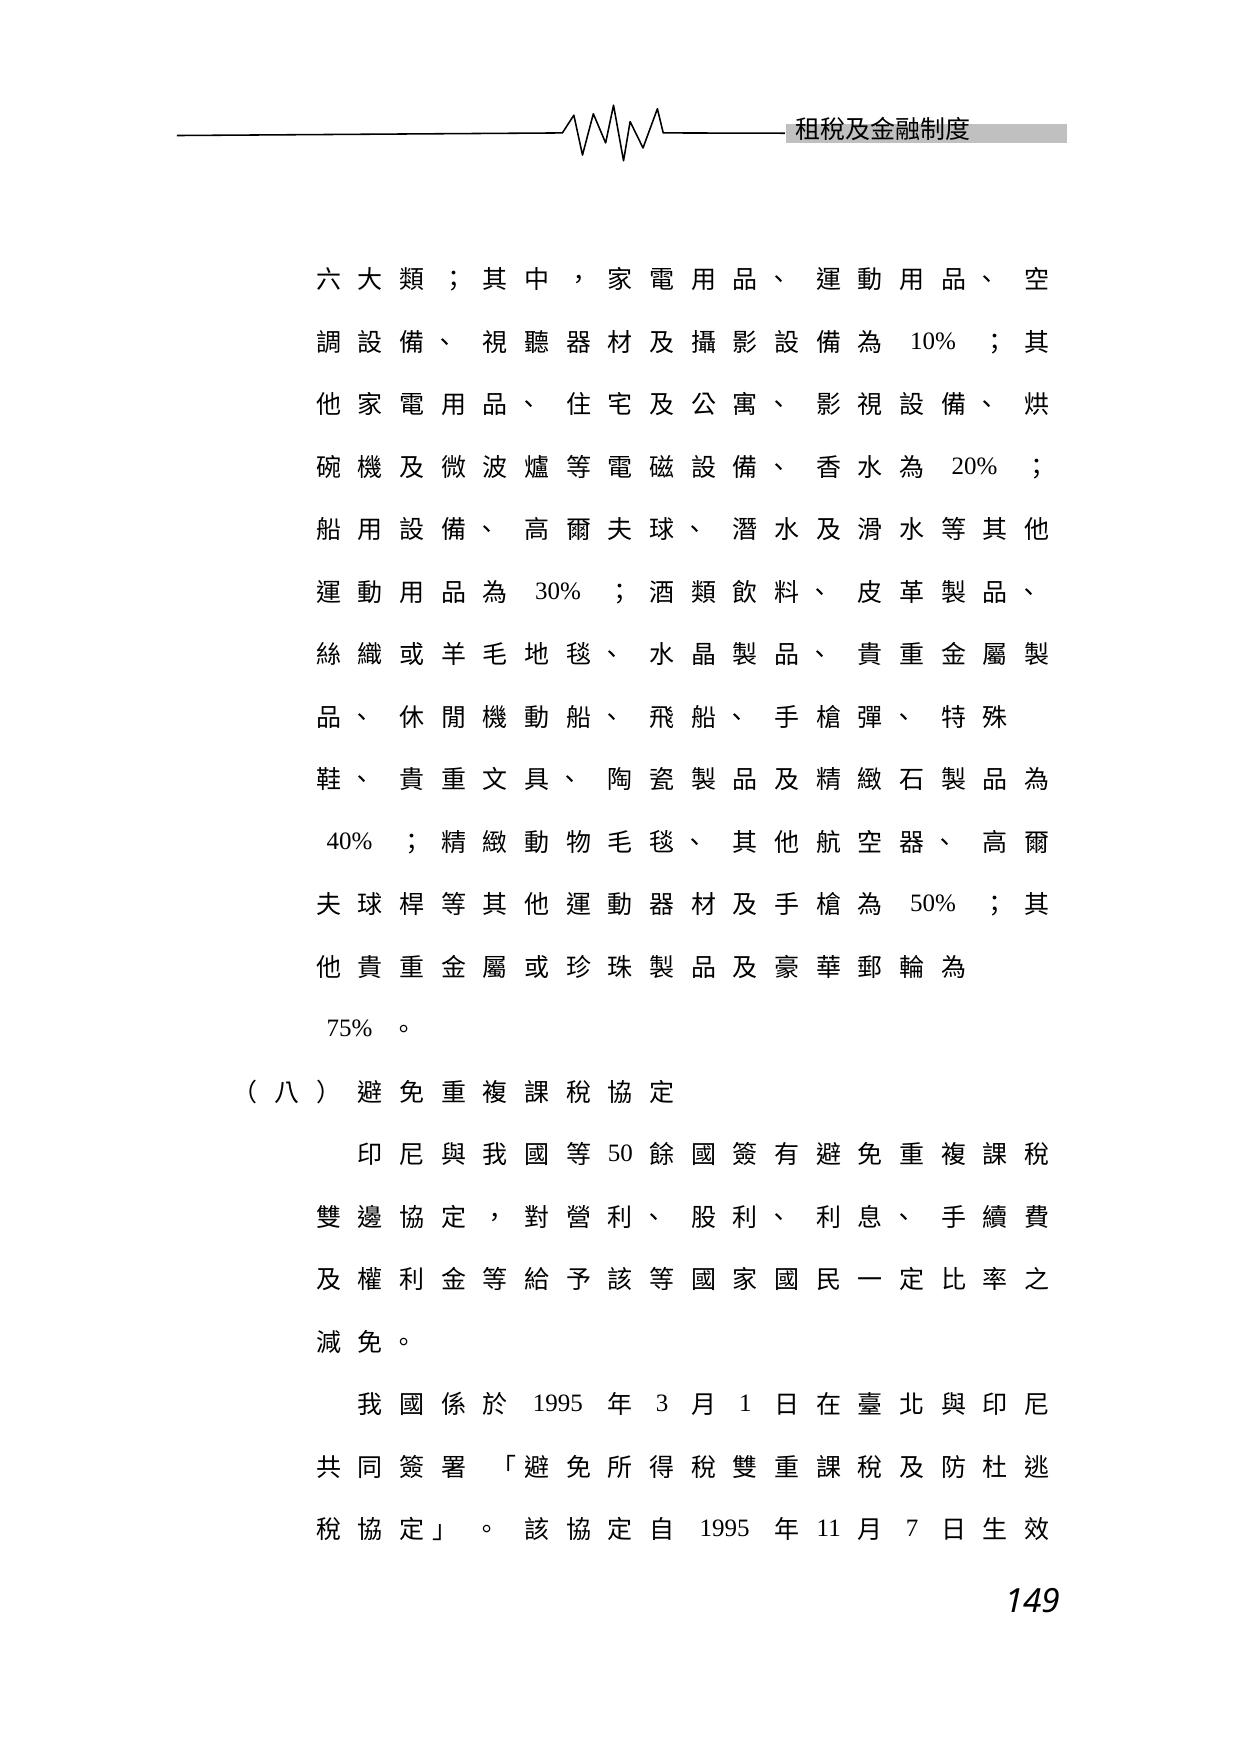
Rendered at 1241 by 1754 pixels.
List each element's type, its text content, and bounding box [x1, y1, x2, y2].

text 六大類；其中，家電用品、運動用品、空調設備、視聽器材及攝影設備為10%；其他家電用品、住宅及公寓、影視設備、烘碗機及微波爐等電磁設備、香水為20%；船用設備、高爾夫球、潛水及滑水等其他運動用品為30%；酒類飲料、皮革製品、絲織或羊毛地毯、水晶製品、貴重金屬製品、休閒機動船、飛船、手槍彈、特殊鞋、貴重文具、陶瓷製品及精緻石製品為40%；精緻動物毛毯、其他航空器、高爾夫球桿等其他運動器材及手槍為50%；其他貴重金屬或珍珠製品及豪華郵輪為75%。 [281, 236, 1058, 1049]
text （八）避免重複課稅協定 [207, 1049, 1058, 1111]
text 我國係於1995年3月1日在臺北與印尼共同簽署「避免所得稅雙重課稅及防杜逃稅協定」。該協定自1995年11月7日生效 [281, 1361, 1058, 1549]
text 印尼與我國等50餘國簽有避免重複課稅雙邊協定，對營利、股利、利息、手續費及權利金等給予該等國家國民一定比率之減免。 [281, 1111, 1058, 1361]
